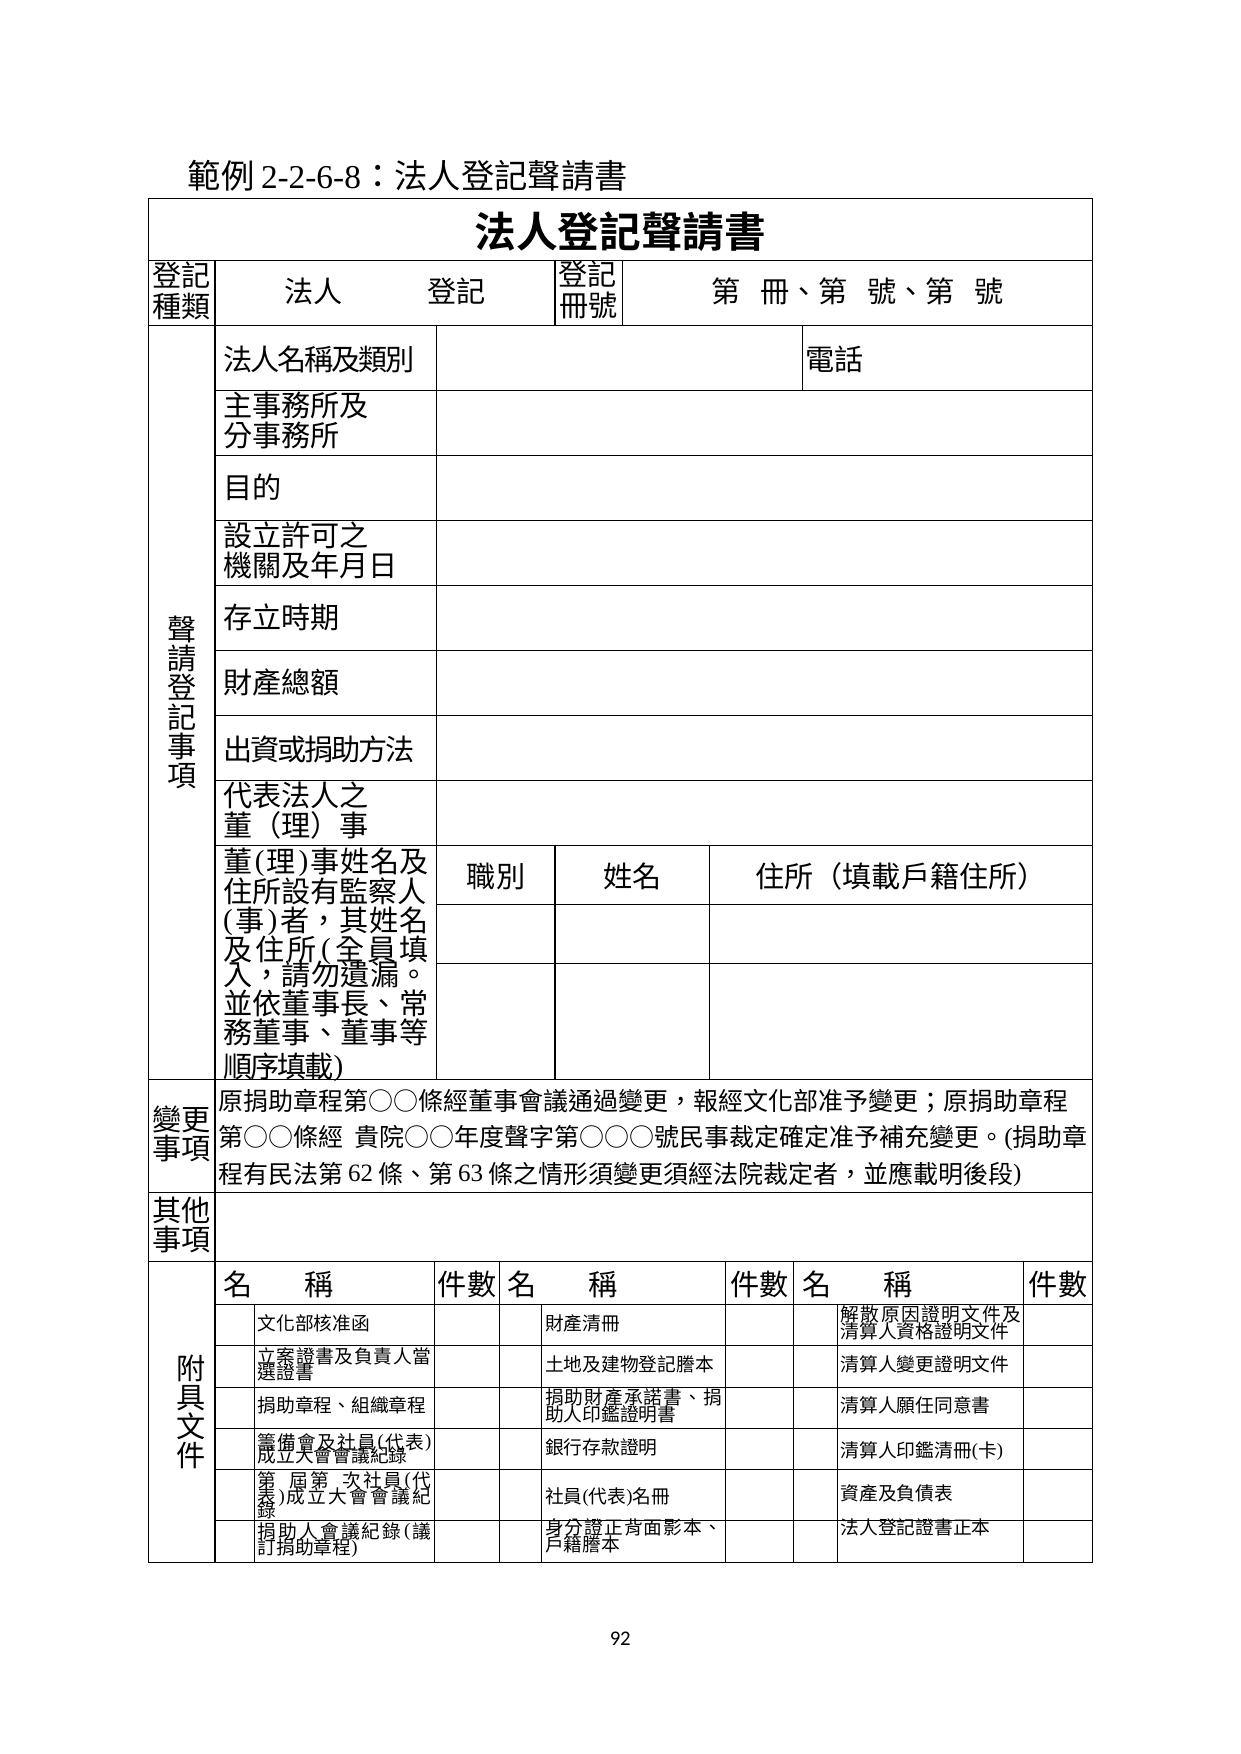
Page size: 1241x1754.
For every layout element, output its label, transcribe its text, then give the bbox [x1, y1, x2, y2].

table_cell [556, 964, 709, 1079]
table_cell [726, 1429, 793, 1469]
table_cell [500, 1305, 541, 1345]
table_cell 解散原因證明文件及清算人資格證明文件 [838, 1305, 1023, 1345]
table_cell [435, 1429, 499, 1469]
table_cell [216, 1429, 254, 1469]
table_cell [437, 651, 1092, 714]
table_cell [216, 1388, 254, 1428]
table_cell 法人登記證書正本 [838, 1521, 1023, 1562]
table_cell [726, 1470, 793, 1520]
table_cell 聲請登記事項 [149, 326, 214, 1079]
table_cell [794, 1470, 837, 1520]
table_cell [726, 1388, 793, 1428]
table_cell [1024, 1521, 1092, 1562]
table_cell [435, 1521, 499, 1562]
table_cell [437, 456, 1092, 519]
table_cell 名 稱 [794, 1262, 1023, 1304]
table_header 法人登記聲請書 [149, 199, 1092, 259]
table_cell [1024, 1346, 1092, 1387]
subtitle 範例2-2-6-8：法人登記聲請書 [187, 150, 1053, 198]
table_cell 捐助章程、組織章程 [255, 1388, 434, 1428]
table_cell [437, 326, 802, 389]
table_cell 土地及建物登記謄本 [542, 1346, 725, 1387]
table_cell [437, 781, 1092, 844]
table_cell [710, 964, 1092, 1079]
table_cell 社員(代表)名冊 [542, 1470, 725, 1520]
table_cell 文化部核准函 [255, 1305, 434, 1345]
table_cell [794, 1388, 837, 1428]
table_cell 主事務所及 分事務所 [216, 391, 436, 454]
table_cell [726, 1521, 793, 1562]
table_cell 登記種類 [149, 261, 214, 324]
table_cell [500, 1346, 541, 1387]
table_cell [556, 905, 709, 963]
table_cell [794, 1305, 837, 1345]
table_cell [1024, 1470, 1092, 1520]
table_cell 原捐助章程第○○條經董事會議通過變更，報經文化部准予變更；原捐助章程第○○條經 貴院○○年度聲字第○○○號民事裁定確定准予補充變更。(捐助章程有民法第62條、第63條之情形須變更須經法院裁定者，並應載明後段) [216, 1080, 1092, 1192]
table_cell 件數 [1024, 1262, 1092, 1304]
table_cell 存立時期 [216, 586, 436, 649]
table_cell [435, 1388, 499, 1428]
table_cell [437, 521, 1092, 584]
table_cell 立案證書及負責人當選證書 [255, 1346, 434, 1387]
table_cell 清算人印鑑清冊(卡) [838, 1429, 1023, 1469]
table_cell 身分證正背面影本、戶籍謄本 [542, 1521, 725, 1562]
table_cell [216, 1521, 254, 1562]
table_cell [216, 1305, 254, 1345]
table_cell 電話 [803, 326, 1092, 389]
table_cell [500, 1388, 541, 1428]
table_cell 財產總額 [216, 651, 436, 714]
table_cell 籌備會及社員(代表)成立大會會議紀錄 [255, 1429, 434, 1469]
table_cell [1024, 1305, 1092, 1345]
table_cell [437, 905, 554, 963]
table_cell 名 稱 [500, 1262, 725, 1304]
table_cell 清算人變更證明文件 [838, 1346, 1023, 1387]
table_cell [1024, 1388, 1092, 1428]
table_cell [435, 1470, 499, 1520]
table_cell 捐助財產承諾書、捐助人印鑑證明書 [542, 1388, 725, 1428]
table_cell 董(理)事姓名及住所設有監察人(事)者，其姓名及住所(全員填入，請勿遺漏。並依董事長、常務董事、董事等順序填載) [216, 846, 436, 1079]
table_cell 件數 [435, 1262, 499, 1304]
table_cell 附具文件 [149, 1262, 214, 1562]
table_cell 姓名 [556, 846, 709, 904]
table_cell 財產清冊 [542, 1305, 725, 1345]
table_cell 登記 冊號 [556, 261, 622, 324]
table_cell 法人名稱及類別 [216, 326, 436, 389]
table_cell [435, 1305, 499, 1345]
table_cell [216, 1193, 1092, 1261]
table_cell [437, 391, 1092, 454]
table_cell 清算人願任同意書 [838, 1388, 1023, 1428]
table_cell [500, 1521, 541, 1562]
table_cell 住所（填載戶籍住所） [710, 846, 1092, 904]
table_cell 出資或捐助方法 [216, 716, 436, 779]
table_cell [216, 1470, 254, 1520]
table_cell 第 屆第 次社員(代表)成立大會會議紀錄 [255, 1470, 434, 1520]
table_cell 銀行存款證明 [542, 1429, 725, 1469]
table_cell 名 稱 [216, 1262, 434, 1304]
table_cell [794, 1521, 837, 1562]
table_cell [437, 586, 1092, 649]
table_cell [1024, 1429, 1092, 1469]
table_cell 目的 [216, 456, 436, 519]
table_cell 職別 [437, 846, 554, 904]
table_cell [500, 1429, 541, 1469]
table_cell [710, 905, 1092, 963]
table_cell [435, 1346, 499, 1387]
table_cell 資產及負債表 [838, 1470, 1023, 1520]
table_cell [437, 716, 1092, 779]
table_cell 法人 登記 [216, 261, 554, 324]
table_cell [437, 964, 554, 1079]
table_cell [216, 1346, 254, 1387]
table_cell 變更 事項 [149, 1080, 214, 1192]
table_cell [794, 1429, 837, 1469]
table_cell 第 冊、第 號、第 號 [623, 261, 1092, 324]
table_cell [500, 1470, 541, 1520]
table_cell 其他事項 [149, 1193, 214, 1261]
table_cell 代表法人之 董（理）事 [216, 781, 436, 844]
table_cell [726, 1346, 793, 1387]
table_cell [726, 1305, 793, 1345]
table_cell 件數 [726, 1262, 793, 1304]
table_cell 捐助人會議紀錄(議訂捐助章程) [255, 1521, 434, 1562]
table_cell [794, 1346, 837, 1387]
table_cell 設立許可之 機關及年月日 [216, 521, 436, 584]
